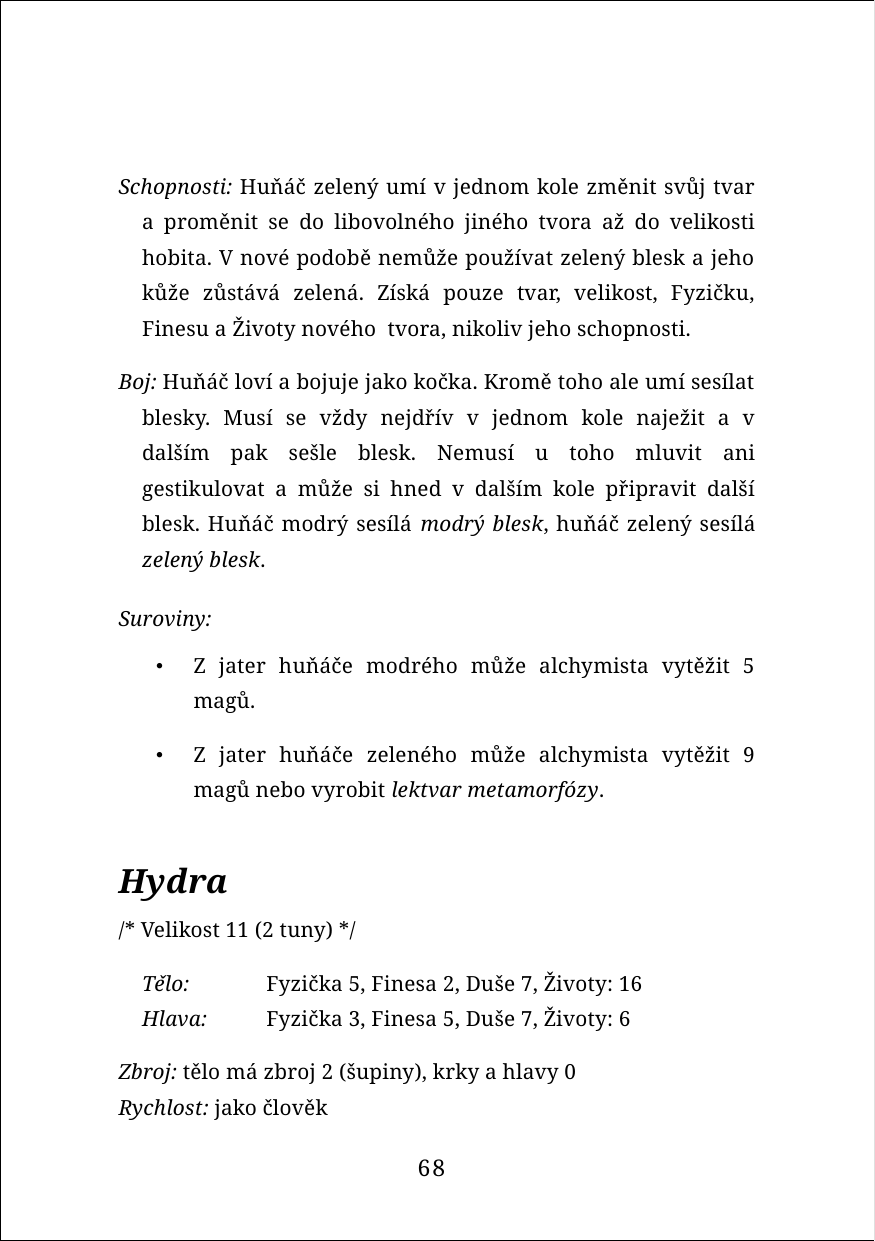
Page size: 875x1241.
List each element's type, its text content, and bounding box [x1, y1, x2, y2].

list Z jater huňáče modrého může alchymista vytěžit 5 magů. [156, 651, 756, 715]
text Hlava: Fyzička 3, Finesa 5, Duše 7, Životy: 6 [142, 1004, 756, 1033]
text Suroviny: [118, 604, 756, 632]
text Schopnosti: Huňáč zelený umí v jednom kole změnit svůj tvar a proměnit se do libovolného jiného tvora až do velikosti hobita. V nové podobě nemůže používat zelený blesk a jeho kůže zůstává zelená. Získá pouze tvar, velikost, Fyzičku, Finesu a Životy nového tvora, nikoliv jeho schopnosti. [118, 172, 756, 342]
text Tělo: Fyzička 5, Finesa 2, Duše 7, Životy: 16 [142, 969, 756, 997]
text Zbroj: tělo má zbroj 2 (šupiny), krky a hlavy 0 [118, 1057, 756, 1086]
text Boj: Huňáč loví a bojuje jako kočka. Kromě toho ale umí sesílat blesky. Musí se vždy nejdřív v jednom kole naježit a v dalším pak sešle blesk. Nemusí u toho mluvit ani gestikulovat a může si hned v dalším kole připravit další blesk. Huňáč modrý sesílá modrý blesk, huňáč zelený sesílá zelený blesk. [118, 367, 756, 573]
list Z jater huňáče zeleného může alchymista vytěžit 9 magů nebo vyrobit lektvar metamorfózy. [156, 740, 756, 804]
text Rychlost: jako člověk [118, 1093, 756, 1121]
subtitle Hydra [118, 858, 756, 904]
text /* Velikost 11 (2 tuny) */ [118, 915, 756, 944]
